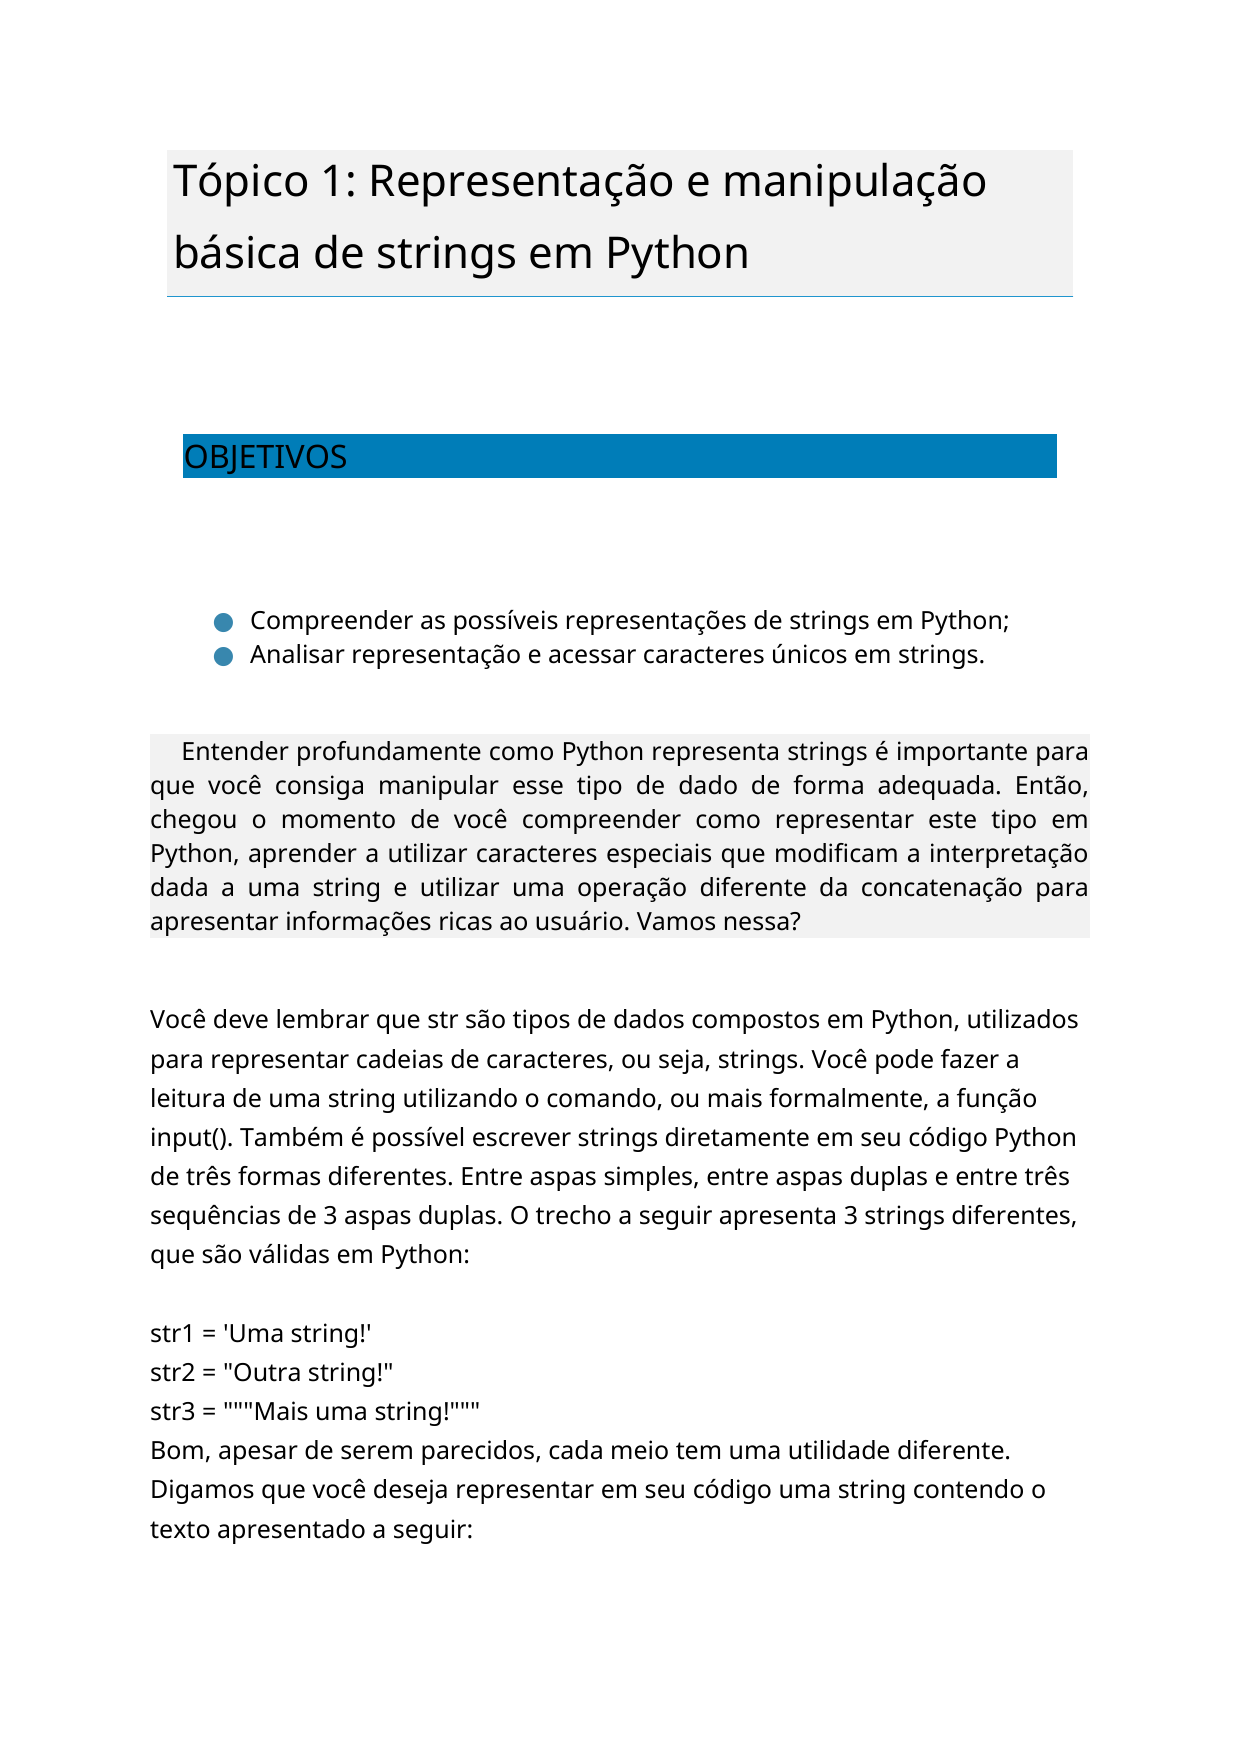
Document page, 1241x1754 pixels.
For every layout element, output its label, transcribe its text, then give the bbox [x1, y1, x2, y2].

text str2 = "Outra string!" [150, 1355, 1090, 1389]
text Você deve lembrar que str são tipos de dados compostos em Python, utilizados para representar cadeias de caracteres, ou seja, strings. Você pode fazer a leitura de uma string utilizando o comando, ou mais formalmente, a função input(). Também é possível escrever strings diretamente em seu código Python de três formas diferentes. Entre aspas simples, entre aspas duplas e entre três sequências de 3 aspas duplas. O trecho a seguir apresenta 3 strings diferentes, que são válidas em Python: [150, 1002, 1090, 1271]
text OBJETIVOS [183, 434, 1057, 478]
text Entender profundamente como Python representa strings é importante para que você consiga manipular esse tipo de dado de forma adequada. Então, chegou o momento de você compreender como representar este tipo em Python, aprender a utilizar caracteres especiais que modificam a interpretação dada a uma string e utilizar uma operação diferente da concatenação para apresentar informações ricas ao usuário. Vamos nessa? [150, 734, 1090, 938]
subtitle Tópico 1: Representação e manipulação básica de strings em Python [167, 150, 1073, 296]
text str3 = """Mais uma string!""" [150, 1394, 1090, 1428]
text str1 = 'Uma string!' [150, 1316, 1090, 1349]
list Analisar representação e acessar caracteres únicos em strings. [212, 637, 1057, 671]
text Bom, apesar de serem parecidos, cada meio tem uma utilidade diferente. Digamos que você deseja representar em seu código uma string contendo o texto apresentado a seguir: [150, 1433, 1090, 1545]
list Compreender as possíveis representações de strings em Python; [212, 603, 1057, 637]
